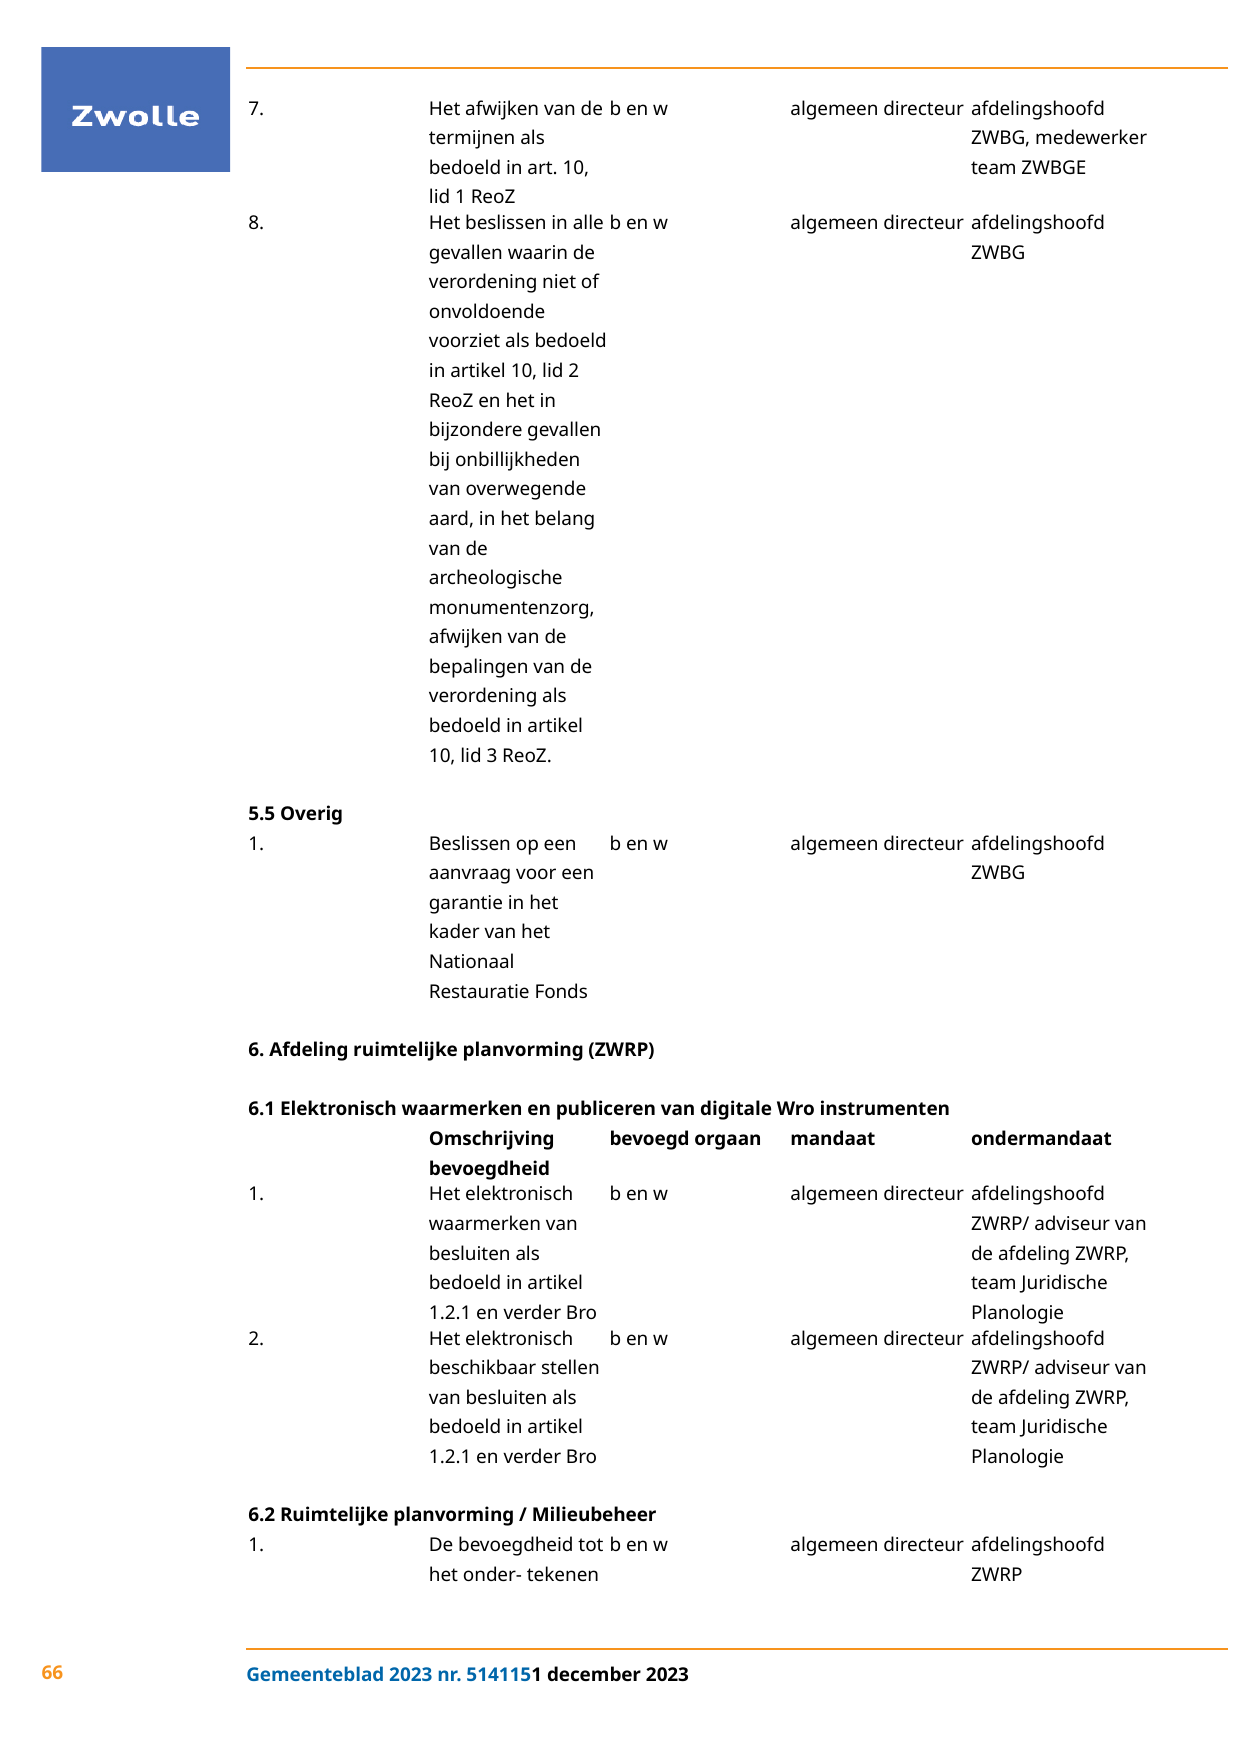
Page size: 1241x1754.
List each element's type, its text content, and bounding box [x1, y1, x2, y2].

picture [41, 47, 231, 172]
table_header afdelingshoofd ZWRP [971, 1531, 1152, 1587]
table_cell Het beslissen in alle gevallen waarin de verordening niet of onvoldoende voorziet als bedoeld in artikel 10, lid 2 ReoZ en het in bijzondere gevallen bij onbillijkheden van overwegende aard, in het belang van de archeologische monumentenzorg, afwijken van de bepalingen van de verordening als bedoeld in artikel 10, lid 3 ReoZ. [429, 209, 609, 767]
table_header 1. [248, 830, 429, 1004]
table_header b en w [609, 830, 790, 1004]
table_header [248, 1125, 429, 1181]
table_cell afdelingshoofd ZWRP/ adviseur van de afdeling ZWRP, team Juridische Planologie [971, 1325, 1152, 1469]
table_header b en w [609, 1531, 790, 1587]
text 5.5 Overig [248, 800, 1152, 826]
table_cell algemeen directeur [790, 1325, 971, 1469]
table_cell 1. [248, 1181, 429, 1325]
table_cell algemeen directeur [790, 95, 971, 209]
table_cell afdelingshoofd ZWBG, medewerker team ZWBGE [971, 95, 1152, 209]
table_header ondermandaat [971, 1125, 1152, 1181]
table_header De bevoegdheid tot het onder- tekenen [429, 1531, 609, 1587]
table_cell b en w [609, 1325, 790, 1469]
text 6.2 Ruimtelijke planvorming / Milieubeheer [248, 1502, 1152, 1527]
table_cell afdelingshoofd ZWBG [971, 209, 1152, 767]
table_cell 8. [248, 209, 429, 767]
table_header algemeen directeur [790, 830, 971, 1004]
table_cell Het elektronisch waarmerken van besluiten als bedoeld in artikel 1.2.1 en verder Bro [429, 1181, 609, 1325]
table_cell algemeen directeur [790, 1181, 971, 1325]
table_header bevoegd orgaan [609, 1125, 790, 1181]
text 6. Afdeling ruimtelijke planvorming (ZWRP) [248, 1036, 1152, 1062]
table_cell afdelingshoofd ZWRP/ adviseur van de afdeling ZWRP, team Juridische Planologie [971, 1181, 1152, 1325]
table_header 1. [248, 1531, 429, 1587]
table_cell b en w [609, 1181, 790, 1325]
text 6.1 Elektronisch waarmerken en publiceren van digitale Wro instrumenten [248, 1096, 1152, 1121]
table_cell b en w [609, 95, 790, 209]
table_cell 2. [248, 1325, 429, 1469]
table_header algemeen directeur [790, 1531, 971, 1587]
table_cell Het afwijken van de termijnen als bedoeld in art. 10, lid 1 ReoZ [429, 95, 609, 209]
table_cell b en w [609, 209, 790, 767]
table_cell Het elektronisch beschikbaar stellen van besluiten als bedoeld in artikel 1.2.1 en verder Bro [429, 1325, 609, 1469]
table_cell algemeen directeur [790, 209, 971, 767]
table_header Beslissen op een aanvraag voor een garantie in het kader van het Nationaal Restauratie Fonds [429, 830, 609, 1004]
table_cell 7. [248, 95, 429, 209]
table_header mandaat [790, 1125, 971, 1181]
table_header Omschrijving bevoegdheid [429, 1125, 609, 1181]
table_header afdelingshoofd ZWBG [971, 830, 1152, 1004]
